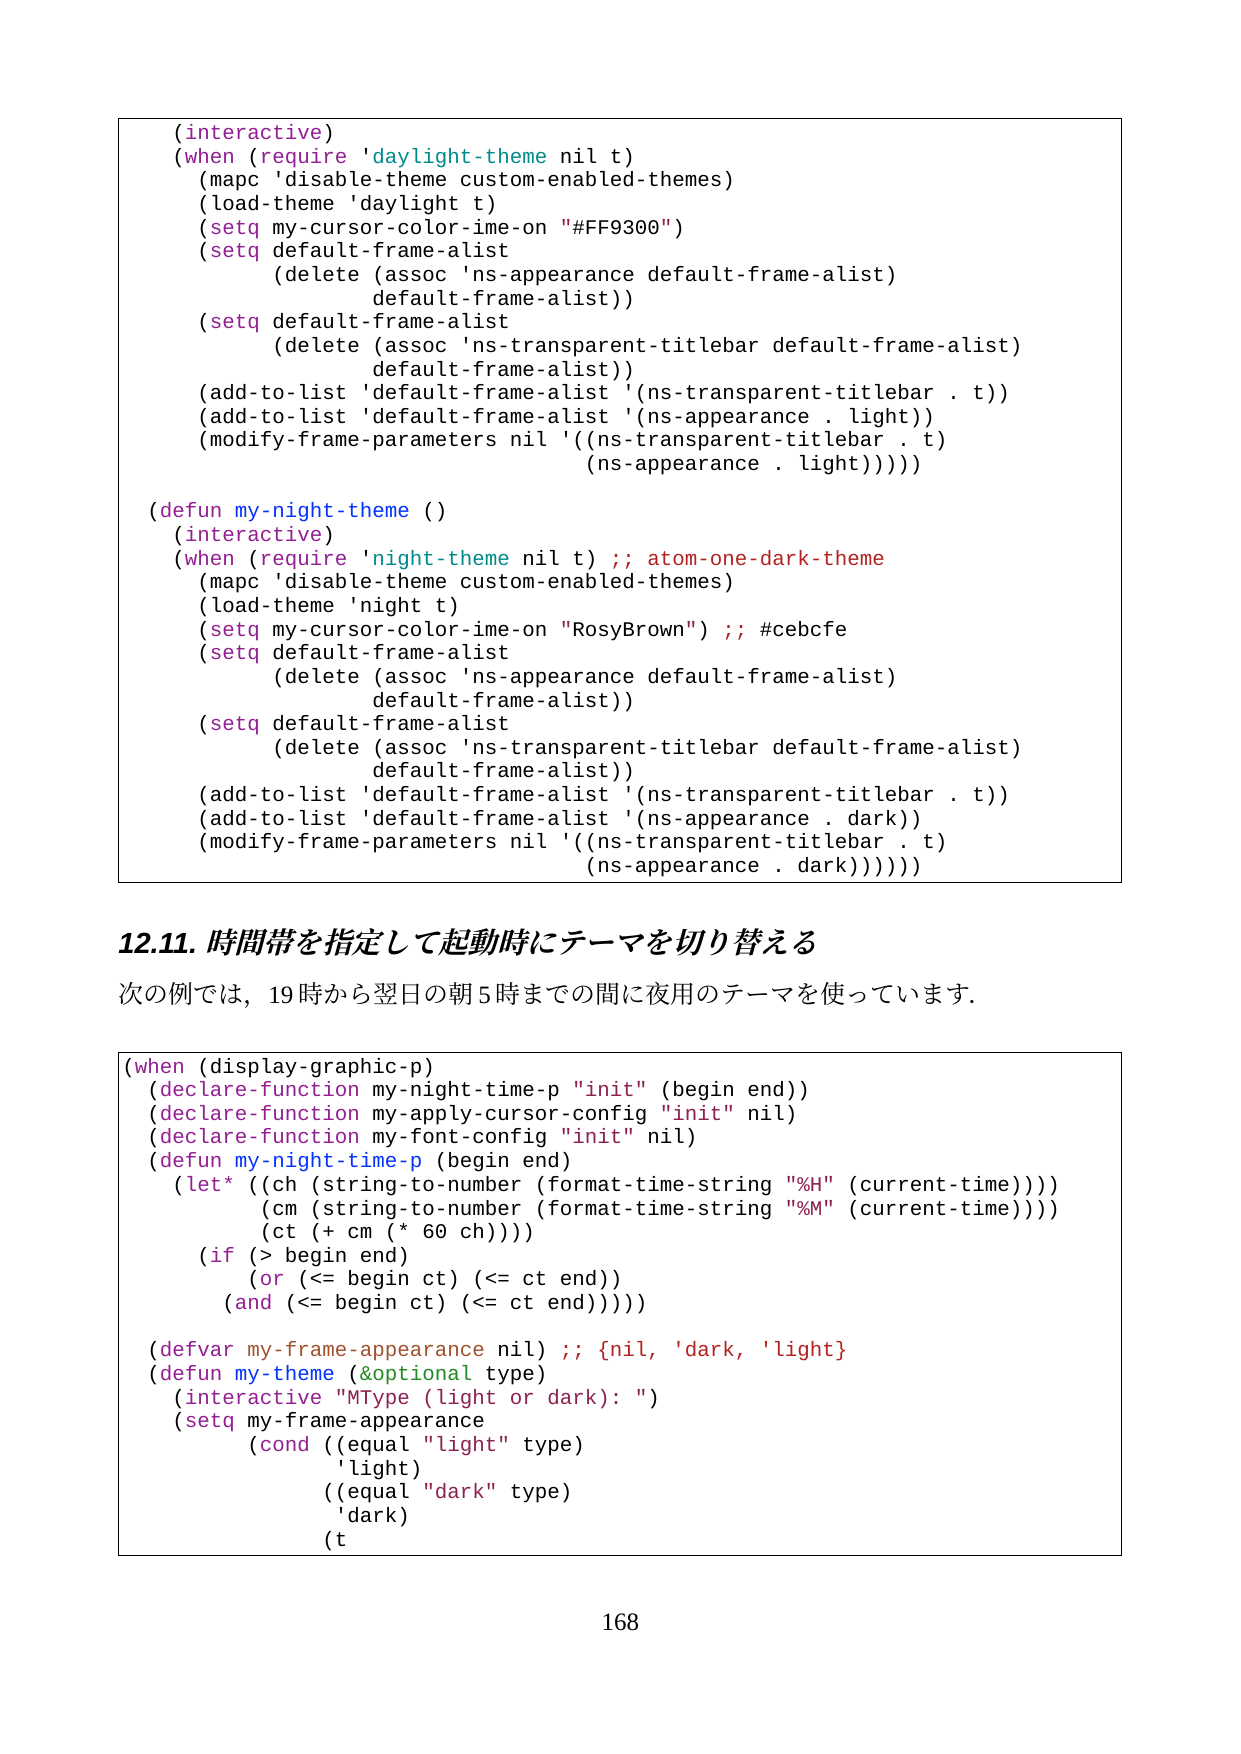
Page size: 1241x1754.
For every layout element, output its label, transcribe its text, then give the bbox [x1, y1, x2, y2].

text (ns-appearance . dark)))))) [119, 851, 1121, 882]
text (delete (assoc 'ns-appearance default-frame-alist) [119, 662, 1121, 686]
text (load-theme 'night t) [119, 591, 1121, 615]
text (ct (+ cm (* 60 ch)))) [119, 1217, 1121, 1241]
text (add-to-list 'default-frame-alist '(ns-transparent-titlebar . t)) [119, 780, 1121, 804]
text default-frame-alist)) [119, 686, 1121, 709]
text (if (> begin end) [119, 1241, 1121, 1264]
text (and (<= begin ct) (<= ct end))))) [119, 1288, 1121, 1312]
text (delete (assoc 'ns-transparent-titlebar default-frame-alist) [119, 331, 1121, 354]
text 'light) [119, 1454, 1121, 1477]
text (or (<= begin ct) (<= ct end)) [119, 1264, 1121, 1288]
text (interactive) [119, 520, 1121, 544]
subtitle 時間帯を指定して起動時にテーマを切り替える [118, 920, 1122, 962]
text (t [119, 1524, 1121, 1555]
text (defun my-night-theme () [119, 496, 1121, 520]
text (interactive) [119, 119, 1121, 142]
text (interactive "MType (light or dark): ") [119, 1383, 1121, 1406]
text (setq default-frame-alist [119, 709, 1121, 733]
text (setq default-frame-alist [119, 307, 1121, 331]
text (load-theme 'daylight t) [119, 189, 1121, 213]
text (defun my-night-time-p (begin end) [119, 1146, 1121, 1170]
text (setq my-cursor-color-ime-on "#FF9300") [119, 213, 1121, 236]
text default-frame-alist)) [119, 354, 1121, 378]
text (declare-function my-apply-cursor-config "init" nil) [119, 1099, 1121, 1123]
text (declare-function my-night-time-p "init" (begin end)) [119, 1075, 1121, 1099]
text 'dark) [119, 1501, 1121, 1524]
text (add-to-list 'default-frame-alist '(ns-appearance . light)) [119, 402, 1121, 426]
text 次の例では，19時から翌日の朝5時までの間に夜用のテーマを使っています． [118, 974, 1122, 1039]
text default-frame-alist)) [119, 284, 1121, 307]
text (cond ((equal "light" type) [119, 1430, 1121, 1454]
text (add-to-list 'default-frame-alist '(ns-transparent-titlebar . t)) [119, 378, 1121, 402]
text (delete (assoc 'ns-transparent-titlebar default-frame-alist) [119, 733, 1121, 757]
text default-frame-alist)) [119, 757, 1121, 780]
text (when (require 'daylight-theme nil t) [119, 142, 1121, 165]
text (mapc 'disable-theme custom-enabled-themes) [119, 165, 1121, 189]
text (let* ((ch (string-to-number (format-time-string "%H" (current-time)))) [119, 1170, 1121, 1193]
text ((equal "dark" type) [119, 1477, 1121, 1501]
text (defun my-theme (&optional type) [119, 1359, 1121, 1383]
text (when (display-graphic-p) [119, 1053, 1121, 1075]
text (when (require 'night-theme nil t) ;; atom-one-dark-theme [119, 544, 1121, 567]
text (modify-frame-parameters nil '((ns-transparent-titlebar . t) [119, 827, 1121, 851]
text (ns-appearance . light))))) [119, 449, 1121, 473]
text (delete (assoc 'ns-appearance default-frame-alist) [119, 260, 1121, 284]
text (modify-frame-parameters nil '((ns-transparent-titlebar . t) [119, 426, 1121, 449]
text (setq my-cursor-color-ime-on "RosyBrown") ;; #cebcfe [119, 615, 1121, 638]
text (setq default-frame-alist [119, 236, 1121, 260]
text (defvar my-frame-appearance nil) ;; {nil, 'dark, 'light} [119, 1335, 1121, 1359]
text (mapc 'disable-theme custom-enabled-themes) [119, 567, 1121, 591]
text (setq my-frame-appearance [119, 1406, 1121, 1430]
text (setq default-frame-alist [119, 638, 1121, 662]
text (cm (string-to-number (format-time-string "%M" (current-time)))) [119, 1193, 1121, 1217]
text (add-to-list 'default-frame-alist '(ns-appearance . dark)) [119, 804, 1121, 827]
text (declare-function my-font-config "init" nil) [119, 1123, 1121, 1146]
